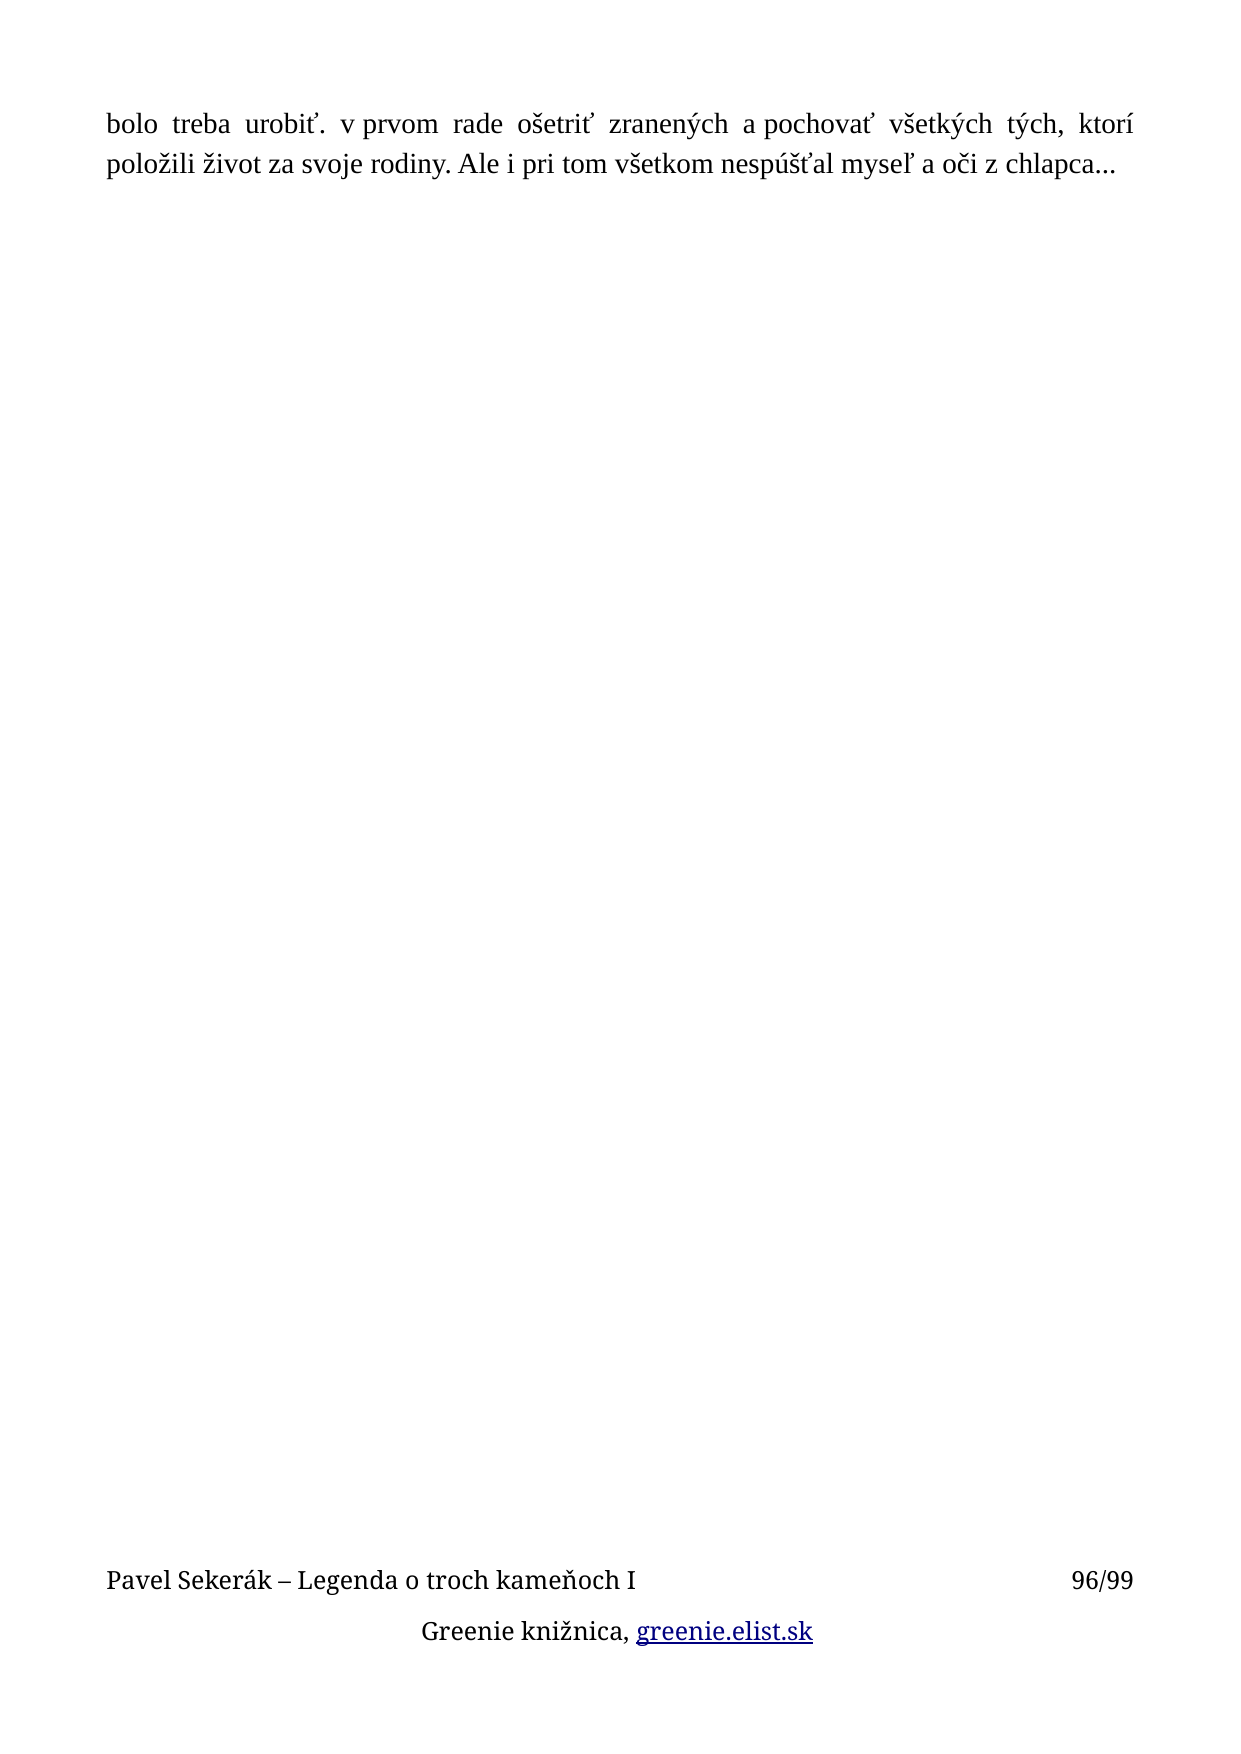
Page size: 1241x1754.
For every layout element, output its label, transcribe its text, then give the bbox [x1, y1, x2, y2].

text bolo treba urobiť. v prvom rade ošetriť zranených a pochovať všetkých tých, ktorí položili život za svoje rodiny. Ale i pri tom všetkom nespúšťal myseľ a oči z chlapca... [106, 106, 1134, 180]
